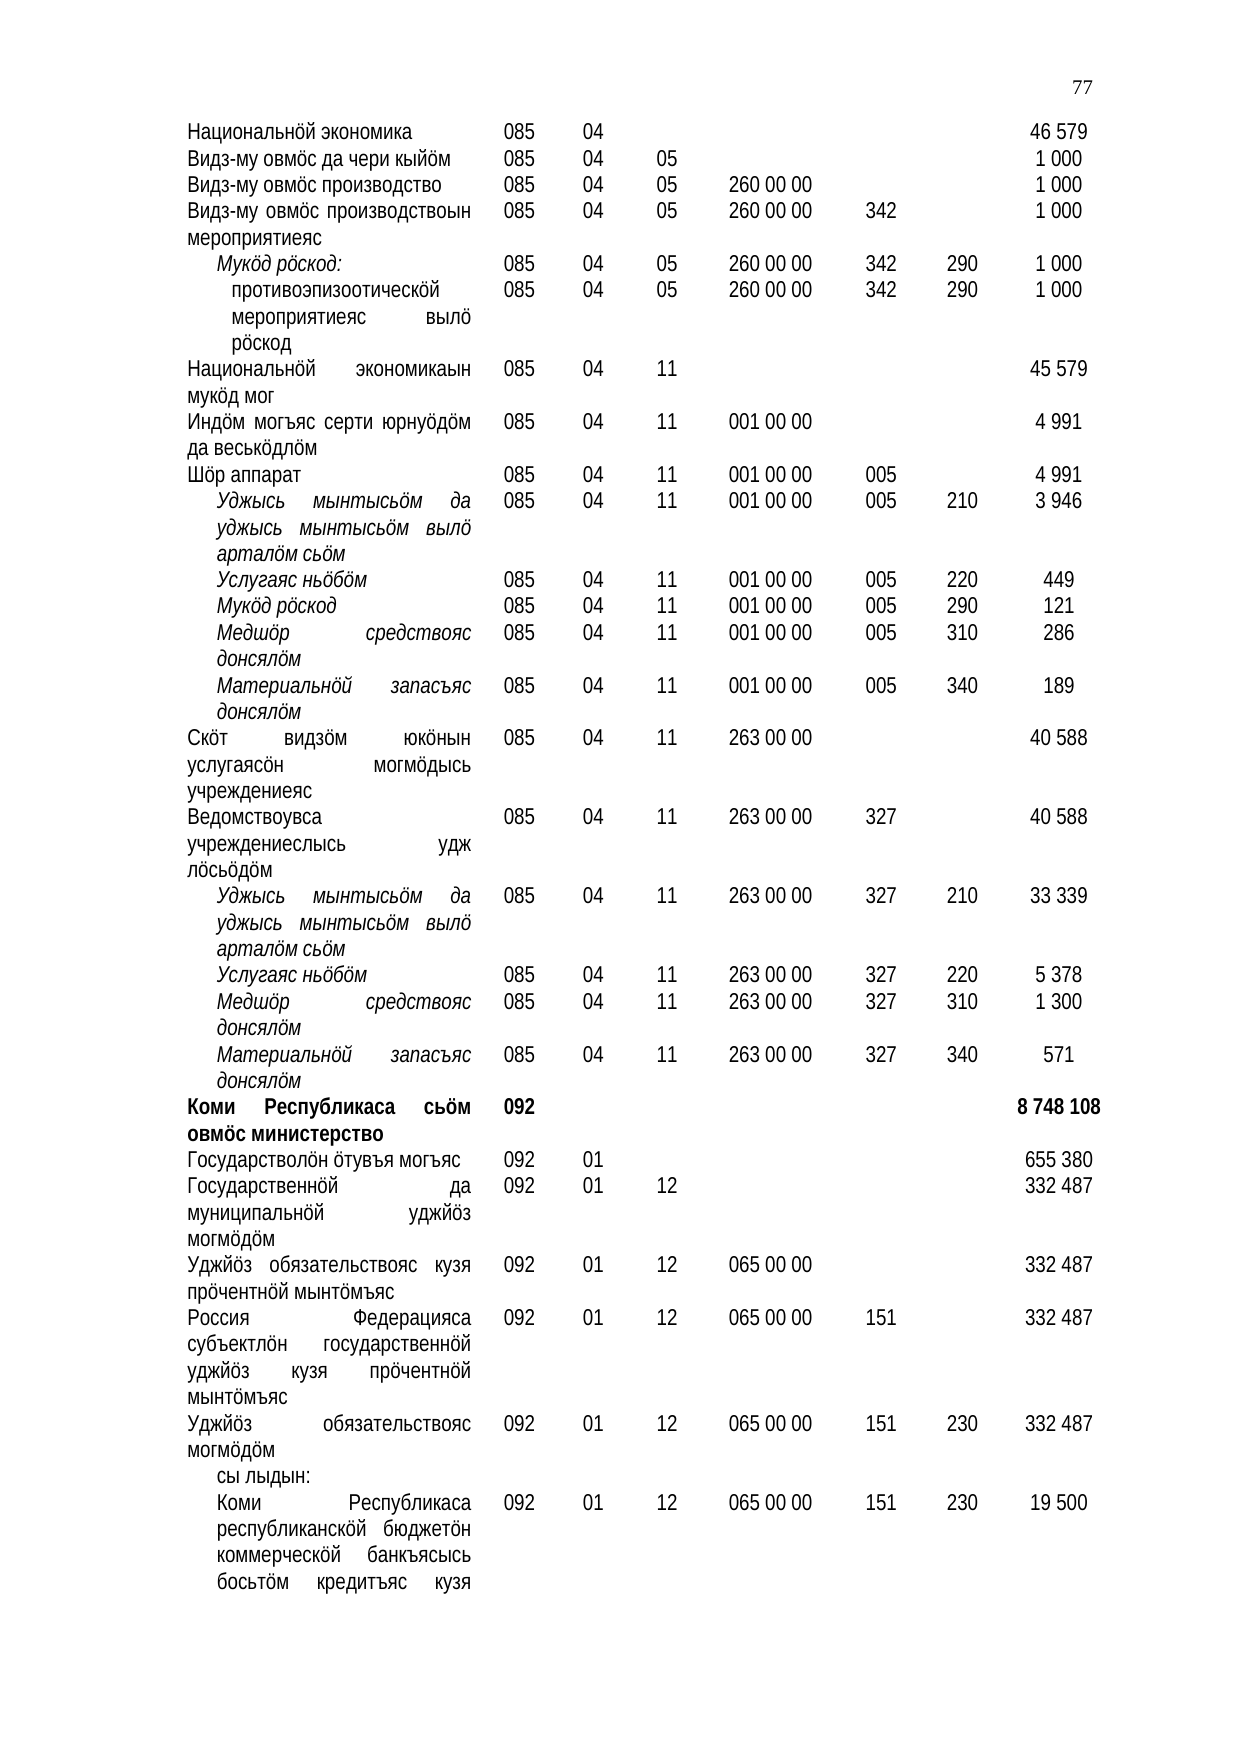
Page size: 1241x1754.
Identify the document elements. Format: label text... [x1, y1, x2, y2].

table_cell [704, 145, 837, 171]
table_cell 290 [925, 593, 999, 619]
table_cell 332 487 [999, 1304, 1118, 1409]
table_cell 4 991 [999, 461, 1118, 487]
table_cell [925, 803, 999, 882]
table_cell 11 [630, 619, 704, 672]
table_cell [925, 1304, 999, 1409]
table_cell [925, 408, 999, 461]
table_cell 04 [556, 408, 630, 461]
table_cell 1 000 [999, 145, 1118, 171]
table_cell 12 [630, 1304, 704, 1409]
table_cell 12 [630, 1489, 704, 1594]
table_cell 12 [630, 1251, 704, 1304]
table_cell Россия Федерацияса субъектлöн государственнöй уджйöз кузя прöчентнöй мынтöмъяс [176, 1304, 482, 1409]
table_cell [837, 1093, 925, 1146]
table_cell 085 [482, 355, 556, 408]
table_cell 085 [482, 619, 556, 672]
table_cell [999, 1462, 1118, 1488]
table_cell 327 [837, 988, 925, 1041]
table_cell 263 00 00 [704, 1041, 837, 1093]
table_cell 04 [556, 461, 630, 487]
table_cell [925, 461, 999, 487]
table_cell Национальнöй экономикаын мукöд мог [176, 355, 482, 408]
table_cell 5 378 [999, 961, 1118, 988]
table_cell 085 [482, 724, 556, 803]
table_cell 11 [630, 961, 704, 988]
table_cell [925, 1146, 999, 1172]
table_cell 085 [482, 487, 556, 566]
table_cell [925, 197, 999, 250]
table_cell 332 487 [999, 1172, 1118, 1251]
table_cell [630, 118, 704, 144]
table_cell [925, 1462, 999, 1488]
table_cell 11 [630, 355, 704, 408]
table_cell 085 [482, 883, 556, 961]
table_cell 11 [630, 724, 704, 803]
table_cell 085 [482, 250, 556, 276]
table_cell 210 [925, 883, 999, 961]
table_cell 085 [482, 197, 556, 250]
table_cell [704, 1172, 837, 1251]
table_cell 1 000 [999, 276, 1118, 355]
table_cell 085 [482, 118, 556, 144]
table_cell 340 [925, 1041, 999, 1093]
table_cell 092 [482, 1172, 556, 1251]
table_cell [556, 1462, 630, 1488]
table_cell 151 [837, 1410, 925, 1462]
table_cell 12 [630, 1410, 704, 1462]
table_cell 04 [556, 250, 630, 276]
table_cell 01 [556, 1172, 630, 1251]
table_cell [837, 1172, 925, 1251]
table_cell [925, 1172, 999, 1251]
table_cell 085 [482, 145, 556, 171]
table_cell 085 [482, 566, 556, 592]
table_cell 065 00 00 [704, 1410, 837, 1462]
table_cell Видз-му овмöс производство [176, 171, 482, 197]
table_cell 04 [556, 145, 630, 171]
table_cell Коми Республикаса республиканскöй бюджетöн коммерческöй банкъясысь босьтöм кредитъяс кузя [176, 1489, 482, 1594]
table_cell 340 [925, 672, 999, 724]
table_cell 260 00 00 [704, 171, 837, 197]
table_cell [630, 1146, 704, 1172]
table_cell [704, 118, 837, 144]
table_cell [925, 1093, 999, 1146]
table_cell 449 [999, 566, 1118, 592]
table_cell [556, 1093, 630, 1146]
table_cell 04 [556, 961, 630, 988]
table_cell 085 [482, 988, 556, 1041]
table_cell 092 [482, 1093, 556, 1146]
table_cell Материальнöй запасъяс донсялöм [176, 1041, 482, 1093]
table_cell 11 [630, 988, 704, 1041]
table_cell 11 [630, 487, 704, 566]
table_cell 001 00 00 [704, 566, 837, 592]
table_cell 005 [837, 593, 925, 619]
table_cell 260 00 00 [704, 197, 837, 250]
table_cell 065 00 00 [704, 1304, 837, 1409]
table_cell 1 000 [999, 197, 1118, 250]
table_cell 11 [630, 408, 704, 461]
table_cell 005 [837, 487, 925, 566]
table_cell 005 [837, 672, 925, 724]
table_cell Материальнöй запасъяс донсялöм [176, 672, 482, 724]
table_cell 121 [999, 593, 1118, 619]
table_cell 33 339 [999, 883, 1118, 961]
table_cell 04 [556, 988, 630, 1041]
table_cell [925, 171, 999, 197]
table_cell Медшöр средствояс донсялöм [176, 988, 482, 1041]
table_cell 001 00 00 [704, 672, 837, 724]
table_cell 01 [556, 1410, 630, 1462]
table_cell Уджысь мынтысьöм да уджысь мынтысьöм вылö арталöм сьöм [176, 883, 482, 961]
table_cell 260 00 00 [704, 250, 837, 276]
table_cell 342 [837, 250, 925, 276]
table_cell 571 [999, 1041, 1118, 1093]
table_cell [837, 1462, 925, 1488]
table_cell 085 [482, 672, 556, 724]
table_cell 065 00 00 [704, 1251, 837, 1304]
table_cell Мукöд рöскод: [176, 250, 482, 276]
table_cell 085 [482, 276, 556, 355]
table_cell 11 [630, 883, 704, 961]
table_cell 8 748 108 [999, 1093, 1118, 1146]
table_cell 1 300 [999, 988, 1118, 1041]
table_cell 04 [556, 197, 630, 250]
table_cell 332 487 [999, 1410, 1118, 1462]
table_cell 11 [630, 461, 704, 487]
table_cell 11 [630, 803, 704, 882]
table_cell 085 [482, 803, 556, 882]
table_cell Услугаяс ньöбöм [176, 566, 482, 592]
table_cell [837, 1251, 925, 1304]
table_cell 332 487 [999, 1251, 1118, 1304]
table_cell 04 [556, 724, 630, 803]
table_cell 001 00 00 [704, 408, 837, 461]
table_cell 04 [556, 619, 630, 672]
table_cell [925, 145, 999, 171]
table_cell [837, 118, 925, 144]
table_cell 11 [630, 566, 704, 592]
table_cell 092 [482, 1489, 556, 1594]
table_cell 310 [925, 988, 999, 1041]
table_cell 40 588 [999, 724, 1118, 803]
table_cell 065 00 00 [704, 1489, 837, 1594]
table_cell [704, 1146, 837, 1172]
table_cell 11 [630, 1041, 704, 1093]
table_cell [704, 1462, 837, 1488]
table_cell 04 [556, 171, 630, 197]
table_cell 11 [630, 672, 704, 724]
table_cell Шöр аппарат [176, 461, 482, 487]
table_cell 085 [482, 1041, 556, 1093]
table_cell Индöм могъяс серти юрнуöдöм да веськöдлöм [176, 408, 482, 461]
table_cell 01 [556, 1146, 630, 1172]
table_cell 210 [925, 487, 999, 566]
table_cell 092 [482, 1146, 556, 1172]
table_cell [837, 724, 925, 803]
table_cell [837, 145, 925, 171]
table_cell 19 500 [999, 1489, 1118, 1594]
table_cell 286 [999, 619, 1118, 672]
table_cell [925, 118, 999, 144]
table_cell 327 [837, 961, 925, 988]
table_cell 085 [482, 593, 556, 619]
table_cell [837, 171, 925, 197]
table_cell 04 [556, 672, 630, 724]
table_cell 220 [925, 566, 999, 592]
table_cell [925, 1251, 999, 1304]
table_cell [704, 355, 837, 408]
table_cell 005 [837, 461, 925, 487]
table_cell [925, 355, 999, 408]
table_cell 04 [556, 883, 630, 961]
table_cell Уджысь мынтысьöм да уджысь мынтысьöм вылö арталöм сьöм [176, 487, 482, 566]
table_cell 263 00 00 [704, 988, 837, 1041]
table_cell 263 00 00 [704, 803, 837, 882]
table_cell 04 [556, 593, 630, 619]
table_cell 290 [925, 276, 999, 355]
table_cell 04 [556, 1041, 630, 1093]
table_cell 05 [630, 171, 704, 197]
table_cell 085 [482, 961, 556, 988]
table_cell Национальнöй экономика [176, 118, 482, 144]
table_cell 001 00 00 [704, 619, 837, 672]
table_cell 085 [482, 408, 556, 461]
table_cell 4 991 [999, 408, 1118, 461]
table_cell 1 000 [999, 250, 1118, 276]
table_cell [630, 1093, 704, 1146]
table_cell 04 [556, 276, 630, 355]
table_cell 263 00 00 [704, 961, 837, 988]
table_cell 151 [837, 1489, 925, 1594]
table_cell 151 [837, 1304, 925, 1409]
table_cell Медшöр средствояс донсялöм [176, 619, 482, 672]
table_cell [925, 724, 999, 803]
table_cell 04 [556, 566, 630, 592]
table_cell [482, 1462, 556, 1488]
table_cell 310 [925, 619, 999, 672]
table_cell [837, 408, 925, 461]
table_cell [837, 1146, 925, 1172]
table_cell [704, 1093, 837, 1146]
table_cell 12 [630, 1172, 704, 1251]
table_cell 04 [556, 118, 630, 144]
table_cell 005 [837, 619, 925, 672]
table_cell Уджйöз обязательствояс могмöдöм [176, 1410, 482, 1462]
table_cell 01 [556, 1251, 630, 1304]
table_cell Видз-му овмöс производствоын мероприятиеяс [176, 197, 482, 250]
table_cell 092 [482, 1251, 556, 1304]
table_cell 01 [556, 1304, 630, 1409]
table_cell 263 00 00 [704, 883, 837, 961]
table_cell 342 [837, 197, 925, 250]
table_cell Скöт видзöм юкöнын услугаясöн могмöдысь учреждениеяс [176, 724, 482, 803]
table_cell 11 [630, 593, 704, 619]
table_cell 01 [556, 1489, 630, 1594]
table_cell 46 579 [999, 118, 1118, 144]
table_cell Государстволöн öтувъя могъяс [176, 1146, 482, 1172]
table_cell 220 [925, 961, 999, 988]
table_cell Ведомствоувса учреждениеслысь удж лöсьöдöм [176, 803, 482, 882]
table_cell 655 380 [999, 1146, 1118, 1172]
table_cell 05 [630, 197, 704, 250]
table_cell 327 [837, 803, 925, 882]
table_cell 001 00 00 [704, 461, 837, 487]
table_cell 45 579 [999, 355, 1118, 408]
table_cell 092 [482, 1410, 556, 1462]
table_cell [837, 355, 925, 408]
table_cell 290 [925, 250, 999, 276]
table_cell 327 [837, 883, 925, 961]
table_cell 230 [925, 1410, 999, 1462]
table_cell 001 00 00 [704, 593, 837, 619]
table_cell Видз-му овмöс да чери кыйöм [176, 145, 482, 171]
table_cell 263 00 00 [704, 724, 837, 803]
table_cell 005 [837, 566, 925, 592]
table_cell Услугаяс ньöбöм [176, 961, 482, 988]
table_cell 05 [630, 145, 704, 171]
table_cell 40 588 [999, 803, 1118, 882]
table_cell Мукöд рöскод [176, 593, 482, 619]
table_cell противоэпизоотическöй мероприятиеяс вылö рöскод [176, 276, 482, 355]
table_cell 3 946 [999, 487, 1118, 566]
table_cell 04 [556, 803, 630, 882]
table_cell 189 [999, 672, 1118, 724]
table_cell 092 [482, 1304, 556, 1409]
table_cell Уджйöз обязательствояс кузя прöчентнöй мынтöмъяс [176, 1251, 482, 1304]
table_cell 085 [482, 461, 556, 487]
table_cell 04 [556, 487, 630, 566]
table_cell 001 00 00 [704, 487, 837, 566]
table_cell 05 [630, 276, 704, 355]
table_cell [630, 1462, 704, 1488]
table_cell 230 [925, 1489, 999, 1594]
table_cell 05 [630, 250, 704, 276]
table_cell 327 [837, 1041, 925, 1093]
table_cell 04 [556, 355, 630, 408]
table_cell 085 [482, 171, 556, 197]
table_cell 260 00 00 [704, 276, 837, 355]
table_cell 342 [837, 276, 925, 355]
table_cell сы лыдын: [176, 1462, 482, 1488]
table_cell Коми Республикаса сьöм овмöс министерство [176, 1093, 482, 1146]
table_cell 1 000 [999, 171, 1118, 197]
table_cell Государственнöй да муниципальнöй уджйöз могмöдöм [176, 1172, 482, 1251]
